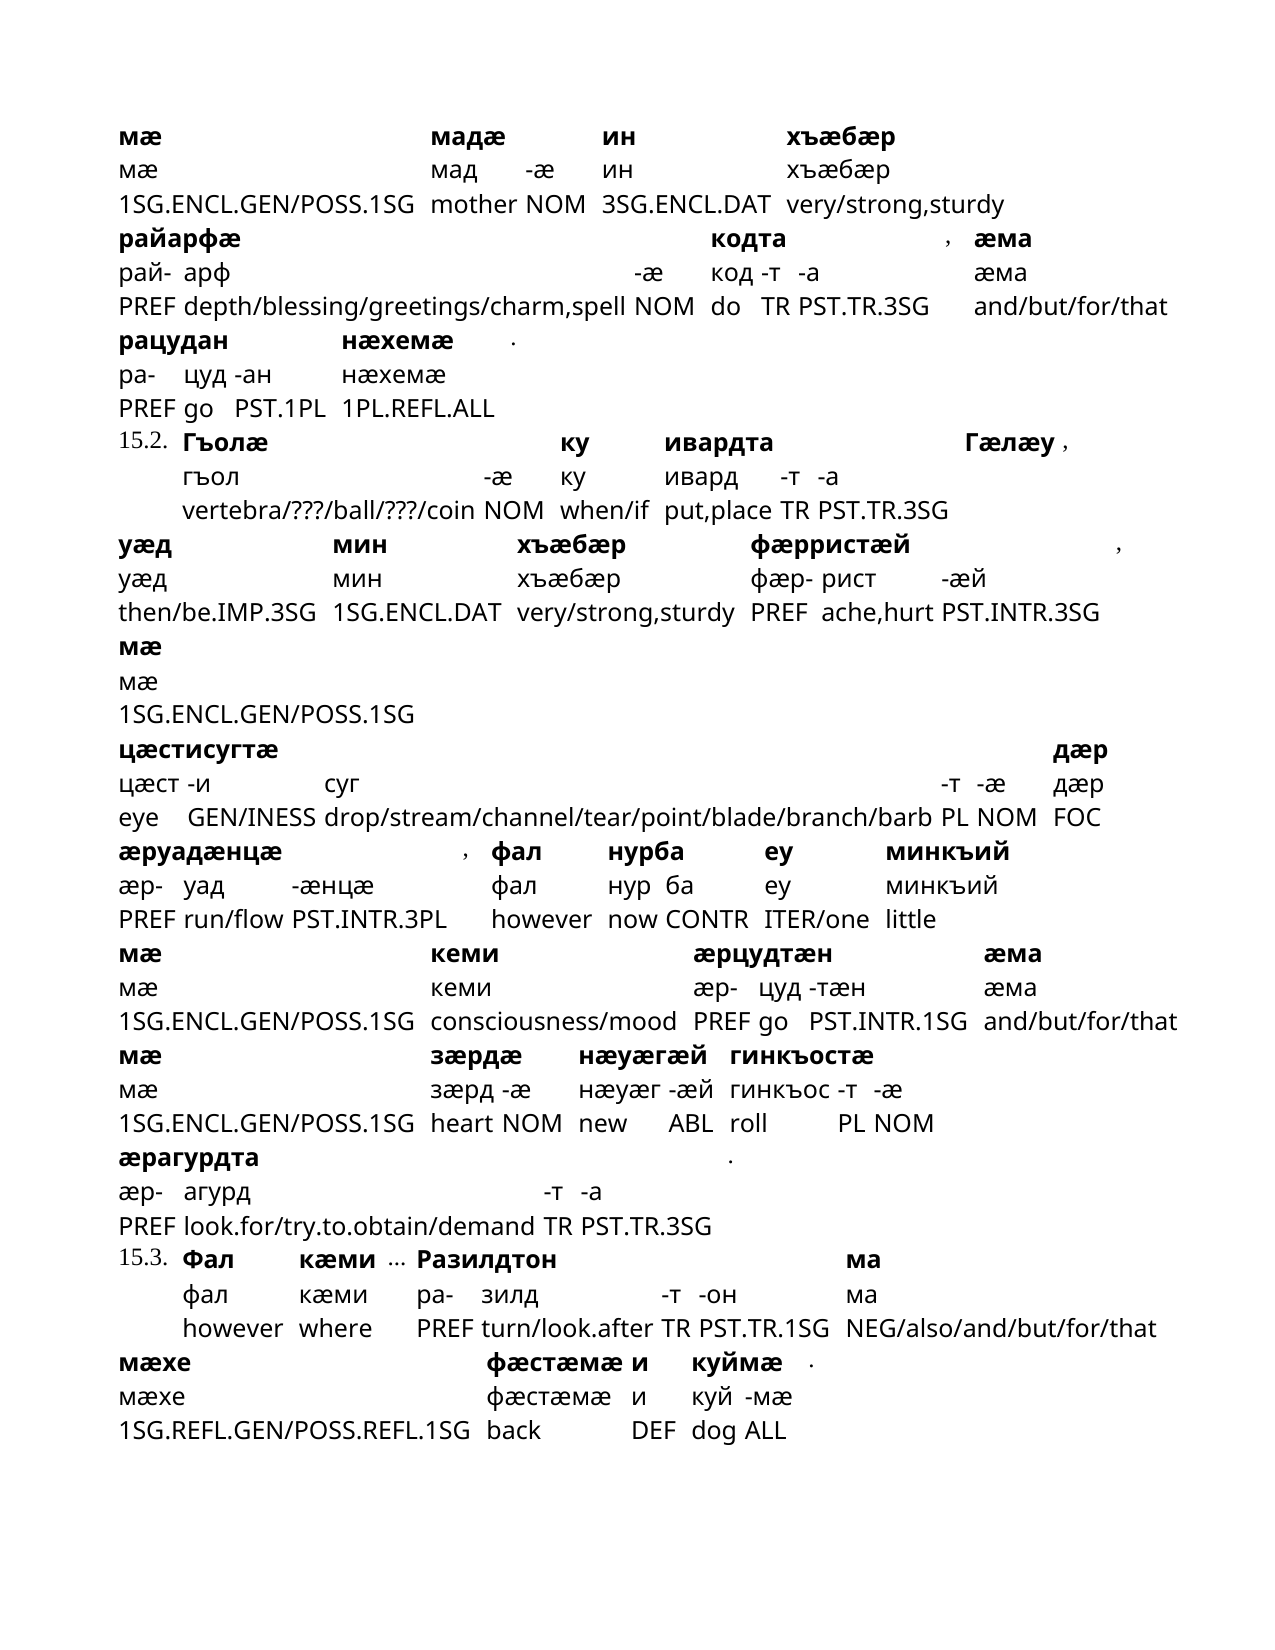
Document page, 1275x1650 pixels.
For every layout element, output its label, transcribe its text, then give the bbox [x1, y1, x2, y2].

text TR [661, 1310, 691, 1344]
text æр- [118, 1174, 176, 1208]
text æма [973, 254, 1168, 288]
text кеми [430, 936, 685, 970]
text æруадæнцæ [118, 833, 455, 867]
text ache,hurt [821, 595, 933, 629]
text PST.INTR.3SG [941, 595, 1101, 629]
text -а [580, 1174, 712, 1208]
text минкъий [885, 833, 1010, 867]
text NOM [976, 799, 1038, 833]
text PST.TR.3SG [798, 288, 930, 322]
text however [491, 902, 592, 936]
text 1PL.REFL.ALL [341, 391, 495, 425]
text PST.TR.3SG [817, 493, 949, 527]
text -т [941, 765, 969, 799]
text PREF [118, 288, 176, 322]
text TR [761, 288, 790, 322]
text мæ [118, 936, 423, 970]
text , [462, 833, 483, 862]
text -он [698, 1276, 830, 1310]
text хъæбæр [517, 527, 743, 561]
text ... [387, 1242, 408, 1271]
text Разилдтон [416, 1242, 838, 1276]
text -æнцæ [291, 867, 447, 902]
text run/flow [183, 902, 284, 936]
text PST.TR.1SG [698, 1310, 830, 1344]
text drop/stream/channel/tear/point/blade/branch/barb [324, 799, 933, 833]
text PREF [693, 1004, 751, 1038]
text Гæлæу [964, 425, 1054, 459]
text PST.INTR.1SG [809, 1004, 968, 1038]
text NOM [634, 288, 695, 322]
text фал [182, 1276, 283, 1310]
text æма [983, 970, 1178, 1004]
text , [945, 220, 966, 249]
text NOM [873, 1106, 935, 1140]
text -т [543, 1174, 573, 1208]
text рист [821, 561, 933, 595]
text PREF [118, 902, 176, 936]
text PL [837, 1106, 866, 1140]
text мад [430, 152, 518, 186]
text кеми [430, 970, 678, 1004]
text мадæ [430, 118, 594, 152]
text мæ [118, 1072, 415, 1106]
text vertebra/???/ball/???/coin [182, 493, 476, 527]
text еу [764, 867, 870, 902]
text æрагурдта [118, 1140, 720, 1174]
text depth/blessing/greetings/charm,spell [183, 288, 626, 322]
text do [710, 288, 753, 322]
text back [486, 1412, 612, 1447]
text куймæ [691, 1344, 801, 1378]
text go [758, 1004, 801, 1038]
text кæми [299, 1276, 372, 1310]
text ивард [664, 459, 773, 493]
text 1SG.ENCL.GEN/POSS.1SG [118, 697, 415, 731]
text мæхе [118, 1344, 479, 1378]
text фæр- [750, 561, 813, 595]
text æма [973, 220, 1176, 254]
text -а [817, 459, 949, 493]
text Фал [182, 1242, 291, 1276]
text -т [761, 254, 790, 288]
text -т [661, 1276, 691, 1310]
text фал [491, 867, 592, 902]
text very/strong,sturdy [517, 595, 735, 629]
text , [1116, 527, 1137, 556]
text кæми [299, 1242, 380, 1276]
text дæр [1053, 765, 1104, 799]
text нур [607, 867, 658, 902]
text -æ [483, 459, 544, 493]
text now [607, 902, 658, 936]
text TR [780, 493, 810, 527]
text CONTR [665, 902, 749, 936]
text гъол [182, 459, 476, 493]
text PST.INTR.3PL [291, 902, 447, 936]
text рацудан [118, 322, 334, 357]
text 15.3. [118, 1242, 174, 1271]
text мин [332, 561, 502, 595]
text Гъолæ [182, 425, 552, 459]
text æрцудтæн [693, 936, 976, 970]
text уæд [118, 527, 324, 561]
text new [578, 1106, 661, 1140]
text мин [332, 527, 509, 561]
text гинкъос [729, 1072, 830, 1106]
text where [299, 1310, 372, 1344]
text нурба [607, 833, 757, 867]
text ITER/one [764, 902, 870, 936]
text PST.TR.3SG [580, 1208, 712, 1242]
text go [183, 391, 227, 425]
text агурд [183, 1174, 536, 1208]
text then/be.IMP.3SG [118, 595, 317, 629]
text . [808, 1344, 829, 1373]
text хъæбæр [786, 118, 1012, 152]
text мæ [118, 663, 415, 697]
text æма [983, 936, 1185, 970]
text суг [324, 765, 933, 799]
text -а [798, 254, 930, 288]
text нæуæгæй [578, 1038, 722, 1072]
text мæ [118, 152, 415, 186]
text when/if [560, 493, 649, 527]
text ра- [416, 1276, 474, 1310]
text нæхемæ [341, 357, 495, 391]
text фæстæмæ [486, 1344, 623, 1378]
text дæр [1053, 731, 1112, 765]
text TR [543, 1208, 573, 1242]
text уад [183, 867, 284, 902]
text цуд [758, 970, 801, 1004]
text райарфæ [118, 220, 703, 254]
text 1SG.ENCL.DAT [332, 595, 502, 629]
text -æй [941, 561, 1101, 595]
text roll [729, 1106, 830, 1140]
text 1SG.ENCL.GEN/POSS.1SG [118, 1004, 415, 1038]
text ба [665, 867, 749, 902]
text -и [187, 765, 316, 799]
text mother [430, 186, 518, 220]
text 1SG.REFL.GEN/POSS.REFL.1SG [118, 1412, 471, 1447]
text consciousness/mood [430, 1004, 678, 1038]
text -ан [234, 357, 326, 391]
text NEG/also/and/but/for/that [845, 1310, 1157, 1344]
text хъæбæр [517, 561, 735, 595]
text арф [183, 254, 626, 288]
text ин [602, 152, 771, 186]
text and/but/for/that [983, 1004, 1178, 1038]
text цæстисугтæ [118, 731, 1045, 765]
text минкъий [885, 867, 999, 902]
text и [631, 1378, 676, 1412]
text turn/look.after [481, 1310, 654, 1344]
text DEF [631, 1412, 676, 1447]
text -æ [976, 765, 1038, 799]
text 15.2. [118, 425, 174, 453]
text ку [560, 459, 649, 493]
text GEN/INESS [187, 799, 316, 833]
text и [631, 1344, 683, 1378]
text NOM [483, 493, 544, 527]
text . [510, 322, 531, 351]
text æр- [118, 867, 176, 902]
text 3SG.ENCL.DAT [602, 186, 771, 220]
text нæхемæ [341, 322, 503, 357]
text æр- [693, 970, 751, 1004]
text eye [118, 799, 179, 833]
text цæст [118, 765, 179, 799]
text ин [602, 118, 779, 152]
text фал [491, 833, 600, 867]
text -тæн [809, 970, 968, 1004]
text -мæ [744, 1378, 793, 1412]
text ма [845, 1242, 1165, 1276]
text цуд [183, 357, 227, 391]
text -æ [502, 1072, 563, 1106]
text . [727, 1140, 748, 1169]
text PREF [750, 595, 813, 629]
text -æ [525, 152, 587, 186]
text PREF [118, 1208, 176, 1242]
text кодта [710, 220, 937, 254]
text ку [560, 425, 656, 459]
text еу [764, 833, 878, 867]
text and/but/for/that [973, 288, 1168, 322]
text зæрдæ [430, 1038, 571, 1072]
text -æ [873, 1072, 935, 1106]
text мæ [118, 1038, 423, 1072]
text гинкъостæ [729, 1038, 942, 1072]
text put,place [664, 493, 773, 527]
text фæстæмæ [486, 1378, 612, 1412]
text -æй [668, 1072, 714, 1106]
text PST.1PL [234, 391, 326, 425]
text , [1062, 425, 1083, 453]
text -æ [634, 254, 695, 288]
text фæрристæй [750, 527, 1108, 561]
text рай- [118, 254, 176, 288]
text 1SG.ENCL.GEN/POSS.1SG [118, 186, 415, 220]
text FOC [1053, 799, 1104, 833]
text ивардта [664, 425, 957, 459]
text -т [780, 459, 810, 493]
text NOM [502, 1106, 563, 1140]
text код [710, 254, 753, 288]
text хъæбæр [786, 152, 1005, 186]
text нæуæг [578, 1072, 661, 1106]
text ALL [744, 1412, 793, 1447]
text PREF [416, 1310, 474, 1344]
text мæхе [118, 1378, 471, 1412]
text -т [837, 1072, 866, 1106]
text very/strong,sturdy [786, 186, 1005, 220]
text PL [941, 799, 969, 833]
text ма [845, 1276, 1157, 1310]
text little [885, 902, 999, 936]
text NOM [525, 186, 587, 220]
text 1SG.ENCL.GEN/POSS.1SG [118, 1106, 415, 1140]
text ABL [668, 1106, 714, 1140]
text PREF [118, 391, 176, 425]
text зилд [481, 1276, 654, 1310]
text мæ [118, 118, 423, 152]
text however [182, 1310, 283, 1344]
text зæрд [430, 1072, 494, 1106]
text look.for/try.to.obtain/demand [183, 1208, 536, 1242]
text мæ [118, 970, 415, 1004]
text куй [691, 1378, 737, 1412]
text уæд [118, 561, 317, 595]
text dog [691, 1412, 737, 1447]
text мæ [118, 629, 423, 663]
text heart [430, 1106, 494, 1140]
text ра- [118, 357, 176, 391]
